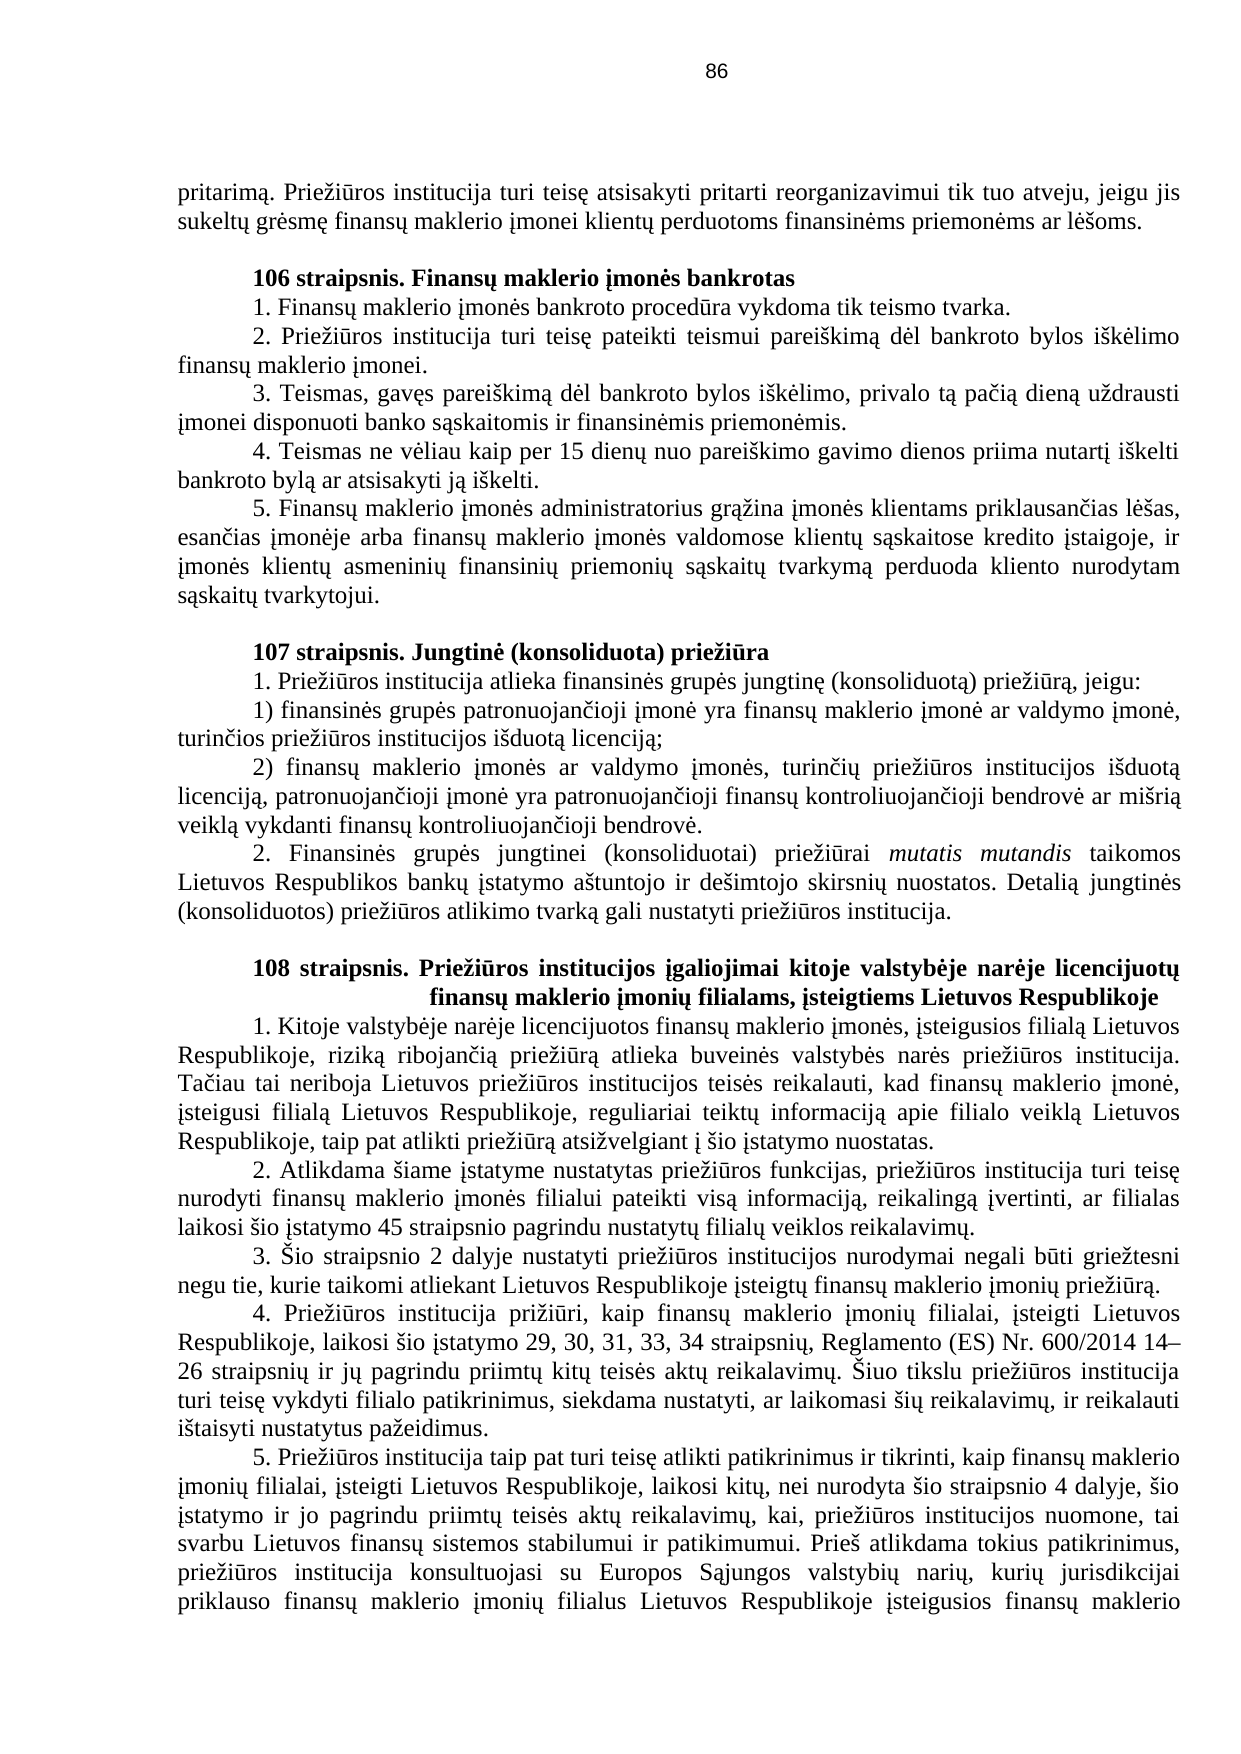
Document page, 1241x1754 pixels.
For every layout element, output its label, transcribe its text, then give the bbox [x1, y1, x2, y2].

text 1. Finansų maklerio įmonės bankroto procedūra vykdoma tik teismo tvarka. [177, 292, 1181, 321]
text 2. Priežiūros institucija turi teisę pateikti teismui pareiškimą dėl bankroto bylos iškėlimo finansų maklerio įmonei. [177, 321, 1181, 378]
text 106 straipsnis. Finansų maklerio įmonės bankrotas [177, 263, 1181, 292]
text 1. Kitoje valstybėje narėje licencijuotos finansų maklerio įmonės, įsteigusios filialą Lietuvos Respublikoje, riziką ribojančią priežiūrą atlieka buveinės valstybės narės priežiūros institucija. Tačiau tai neriboja Lietuvos priežiūros institucijos teisės reikalauti, kad finansų maklerio įmonė, įsteigusi filialą Lietuvos Respublikoje, reguliariai teiktų informaciją apie filialo veiklą Lietuvos Respublikoje, taip pat atlikti priežiūrą atsižvelgiant į šio įstatymo nuostatas. [177, 1011, 1181, 1155]
text 107 straipsnis. Jungtinė (konsoliduota) priežiūra [177, 637, 1181, 666]
text 2) finansų maklerio įmonės ar valdymo įmonės, turinčių priežiūros institucijos išduotą licenciją, patronuojančioji įmonė yra patronuojančioji finansų kontroliuojančioji bendrovė ar mišrią veiklą vykdanti finansų kontroliuojančioji bendrovė. [177, 752, 1181, 838]
text 4. Teismas ne vėliau kaip per 15 dienų nuo pareiškimo gavimo dienos priima nutartį iškelti bankroto bylą ar atsisakyti ją iškelti. [177, 436, 1181, 493]
text 1. Priežiūros institucija atlieka finansinės grupės jungtinę (konsoliduotą) priežiūrą, jeigu: [177, 666, 1181, 695]
text 4. Priežiūros institucija prižiūri, kaip finansų maklerio įmonių filialai, įsteigti Lietuvos Respublikoje, laikosi šio įstatymo 29, 30, 31, 33, 34 straipsnių, Reglamento (ES) Nr. 600/2014 14–26 straipsnių ir jų pagrindu priimtų kitų teisės aktų reikalavimų. Šiuo tikslu priežiūros institucija turi teisę vykdyti filialo patikrinimus, siekdama nustatyti, ar laikomasi šių reikalavimų, ir reikalauti ištaisyti nustatytus pažeidimus. [177, 1298, 1181, 1442]
text 3. Teismas, gavęs pareiškimą dėl bankroto bylos iškėlimo, privalo tą pačią dieną uždrausti įmonei disponuoti banko sąskaitomis ir finansinėmis priemonėmis. [177, 378, 1181, 436]
text 108 straipsnis. Priežiūros institucijos įgaliojimai kitoje valstybėje narėje licencijuotų finansų maklerio įmonių filialams, įsteigtiems Lietuvos Respublikoje [252, 953, 1181, 1011]
text 2. Finansinės grupės jungtinei (konsoliduotai) priežiūrai mutatis mutandis taikomos Lietuvos Respublikos bankų įstatymo aštuntojo ir dešimtojo skirsnių nuostatos. Detalią jungtinės (konsoliduotos) priežiūros atlikimo tvarką gali nustatyti priežiūros institucija. [177, 838, 1181, 925]
text 5. Priežiūros institucija taip pat turi teisę atlikti patikrinimus ir tikrinti, kaip finansų maklerio įmonių filialai, įsteigti Lietuvos Respublikoje, laikosi kitų, nei nurodyta šio straipsnio 4 dalyje, šio įstatymo ir jo pagrindu priimtų teisės aktų reikalavimų, kai, priežiūros institucijos nuomone, tai svarbu Lietuvos finansų sistemos stabilumui ir patikimumui. Prieš atlikdama tokius patikrinimus, priežiūros institucija konsultuojasi su Europos Sąjungos valstybių narių, kurių jurisdikcijai priklauso finansų maklerio įmonių filialus Lietuvos Respublikoje įsteigusios finansų maklerio [177, 1442, 1181, 1615]
text 5. Finansų maklerio įmonės administratorius grąžina įmonės klientams priklausančias lėšas, esančias įmonėje arba finansų maklerio įmonės valdomose klientų sąskaitose kredito įstaigoje, ir įmonės klientų asmeninių finansinių priemonių sąskaitų tvarkymą perduoda kliento nurodytam sąskaitų tvarkytojui. [177, 493, 1181, 608]
text pritarimą. Priežiūros institucija turi teisę atsisakyti pritarti reorganizavimui tik tuo atveju, jeigu jis sukeltų grėsmę finansų maklerio įmonei klientų perduotoms finansinėms priemonėms ar lėšoms. [177, 177, 1181, 235]
text 3. Šio straipsnio 2 dalyje nustatyti priežiūros institucijos nurodymai negali būti griežtesni negu tie, kurie taikomi atliekant Lietuvos Respublikoje įsteigtų finansų maklerio įmonių priežiūrą. [177, 1241, 1181, 1298]
text 1) finansinės grupės patronuojančioji įmonė yra finansų maklerio įmonė ar valdymo įmonė, turinčios priežiūros institucijos išduotą licenciją; [177, 695, 1181, 752]
text 2. Atlikdama šiame įstatyme nustatytas priežiūros funkcijas, priežiūros institucija turi teisę nurodyti finansų maklerio įmonės filialui pateikti visą informaciją, reikalingą įvertinti, ar filialas laikosi šio įstatymo 45 straipsnio pagrindu nustatytų filialų veiklos reikalavimų. [177, 1155, 1181, 1241]
